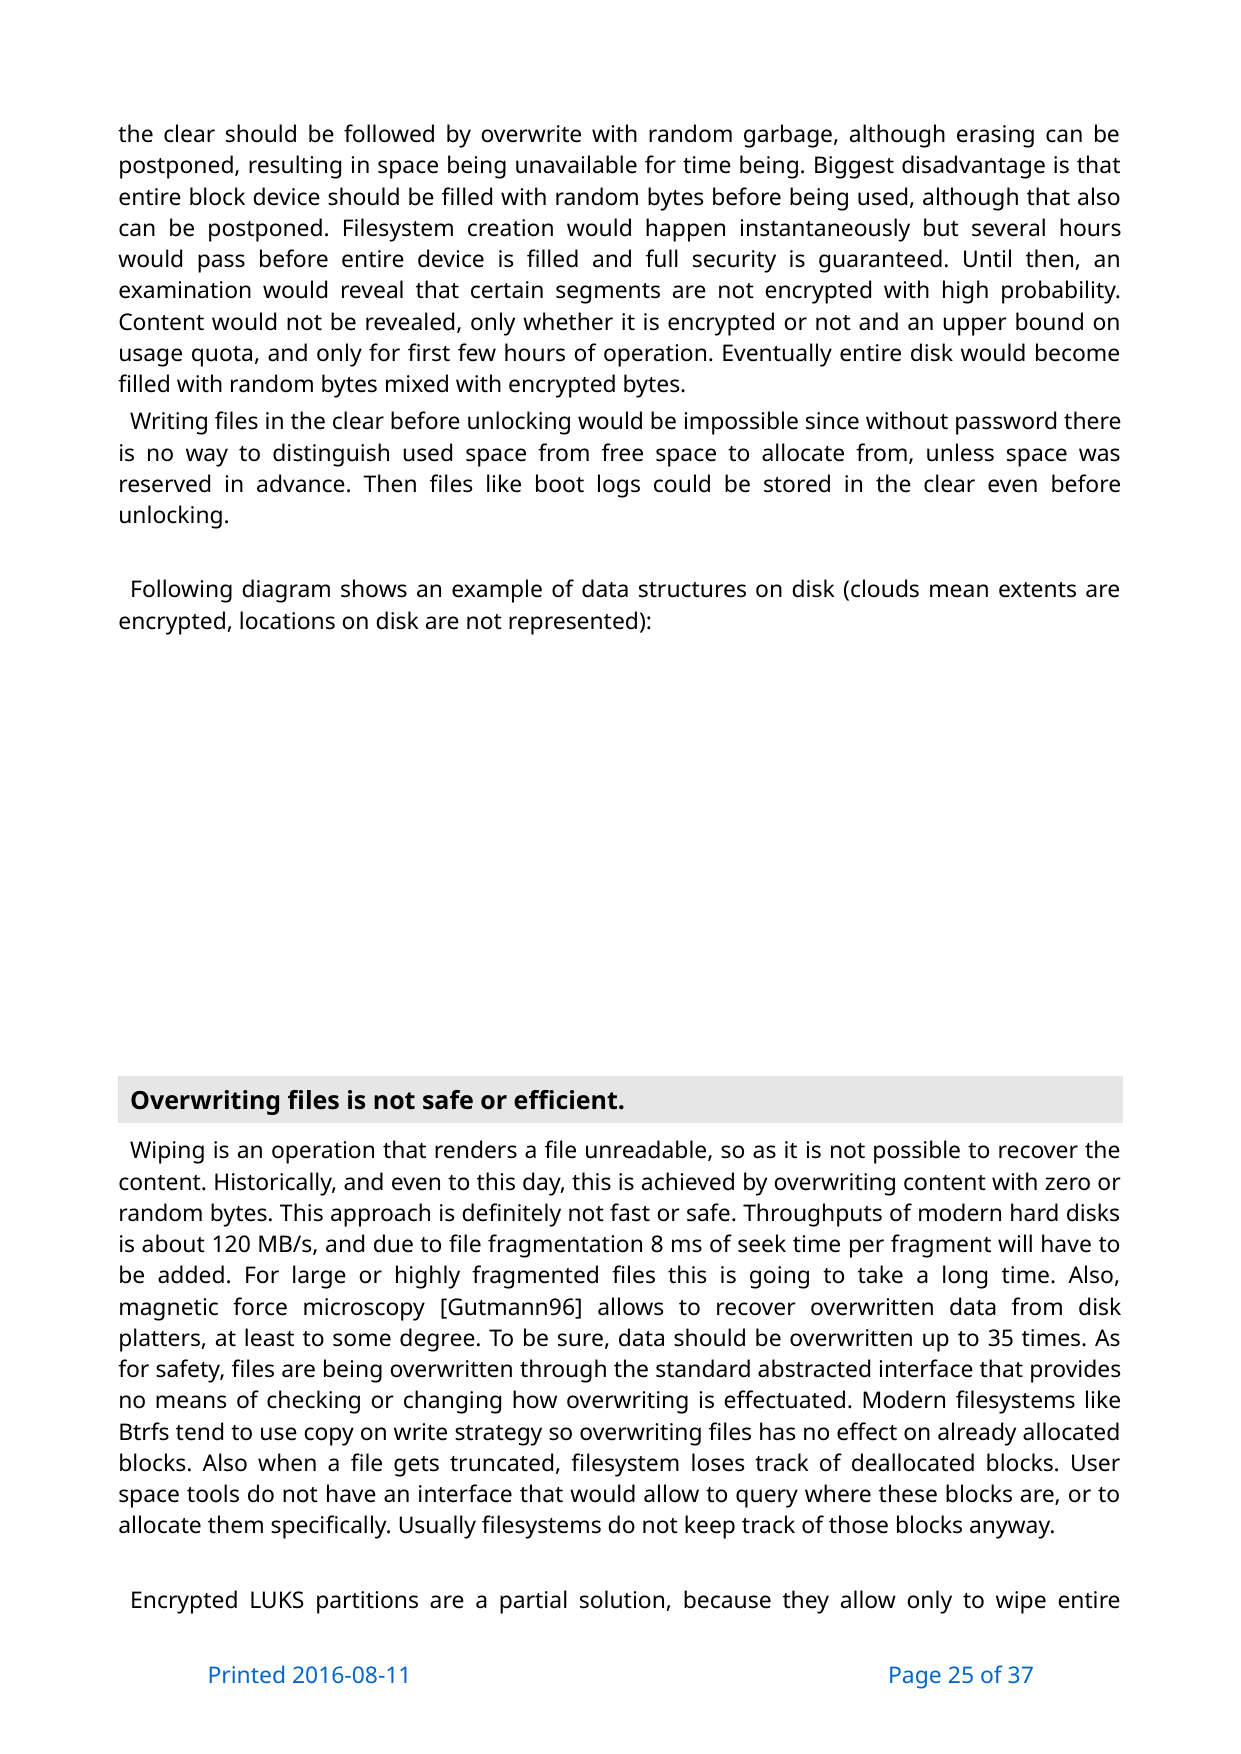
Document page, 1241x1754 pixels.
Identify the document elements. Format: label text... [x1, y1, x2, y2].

text the clear should be followed by overwrite with random garbage, although erasing can be postponed, resulting in space being unavailable for time being. Biggest disadvantage is that entire block device should be filled with random bytes before being used, although that also can be postponed. Filesystem creation would happen instantaneously but several hours would pass before entire device is filled and full security is guaranteed. Until then, an examination would reveal that certain segments are not encrypted with high probability. Content would not be revealed, only whether it is encrypted or not and an upper bound on usage quota, and only for first few hours of operation. Eventually entire disk would become filled with random bytes mixed with encrypted bytes. [118, 118, 1122, 399]
text Wiping is an operation that renders a file unreadable, so as it is not possible to recover the content. Historically, and even to this day, this is achieved by overwriting content with zero or random bytes. This approach is definitely not fast or safe. Throughputs of modern hard disks is about 120 MB/s, and due to file fragmentation 8 ms of seek time per fragment will have to be added. For large or highly fragmented files this is going to take a long time. Also, magnetic force microscopy [Gutmann96] allows to recover overwritten data from disk platters, at least to some degree. To be sure, data should be overwritten up to 35 times. As for safety, files are being overwritten through the standard abstracted interface that provides no means of checking or changing how overwriting is effectuated. Modern filesystems like Btrfs tend to use copy on write strategy so overwriting files has no effect on already allocated blocks. Also when a file gets truncated, filesystem loses track of deallocated blocks. User space tools do not have an interface that would allow to query where these blocks are, or to allocate them specifically. Usually filesystems do not keep track of those blocks anyway. [118, 1134, 1122, 1541]
subtitle Overwriting files is not safe or efficient. [119, 1077, 1122, 1122]
text Following diagram shows an example of data structures on disk (clouds mean extents are encrypted, locations on disk are not represented): [118, 573, 1122, 636]
text Writing files in the clear before unlocking would be impossible since without password there is no way to distinguish used space from free space to allocate from, unless space was reserved in advance. Then files like boot logs could be stored in the clear even before unlocking. [118, 405, 1122, 530]
text Encrypted LUKS partitions are a partial solution, because they allow only to wipe entire [118, 1584, 1122, 1615]
